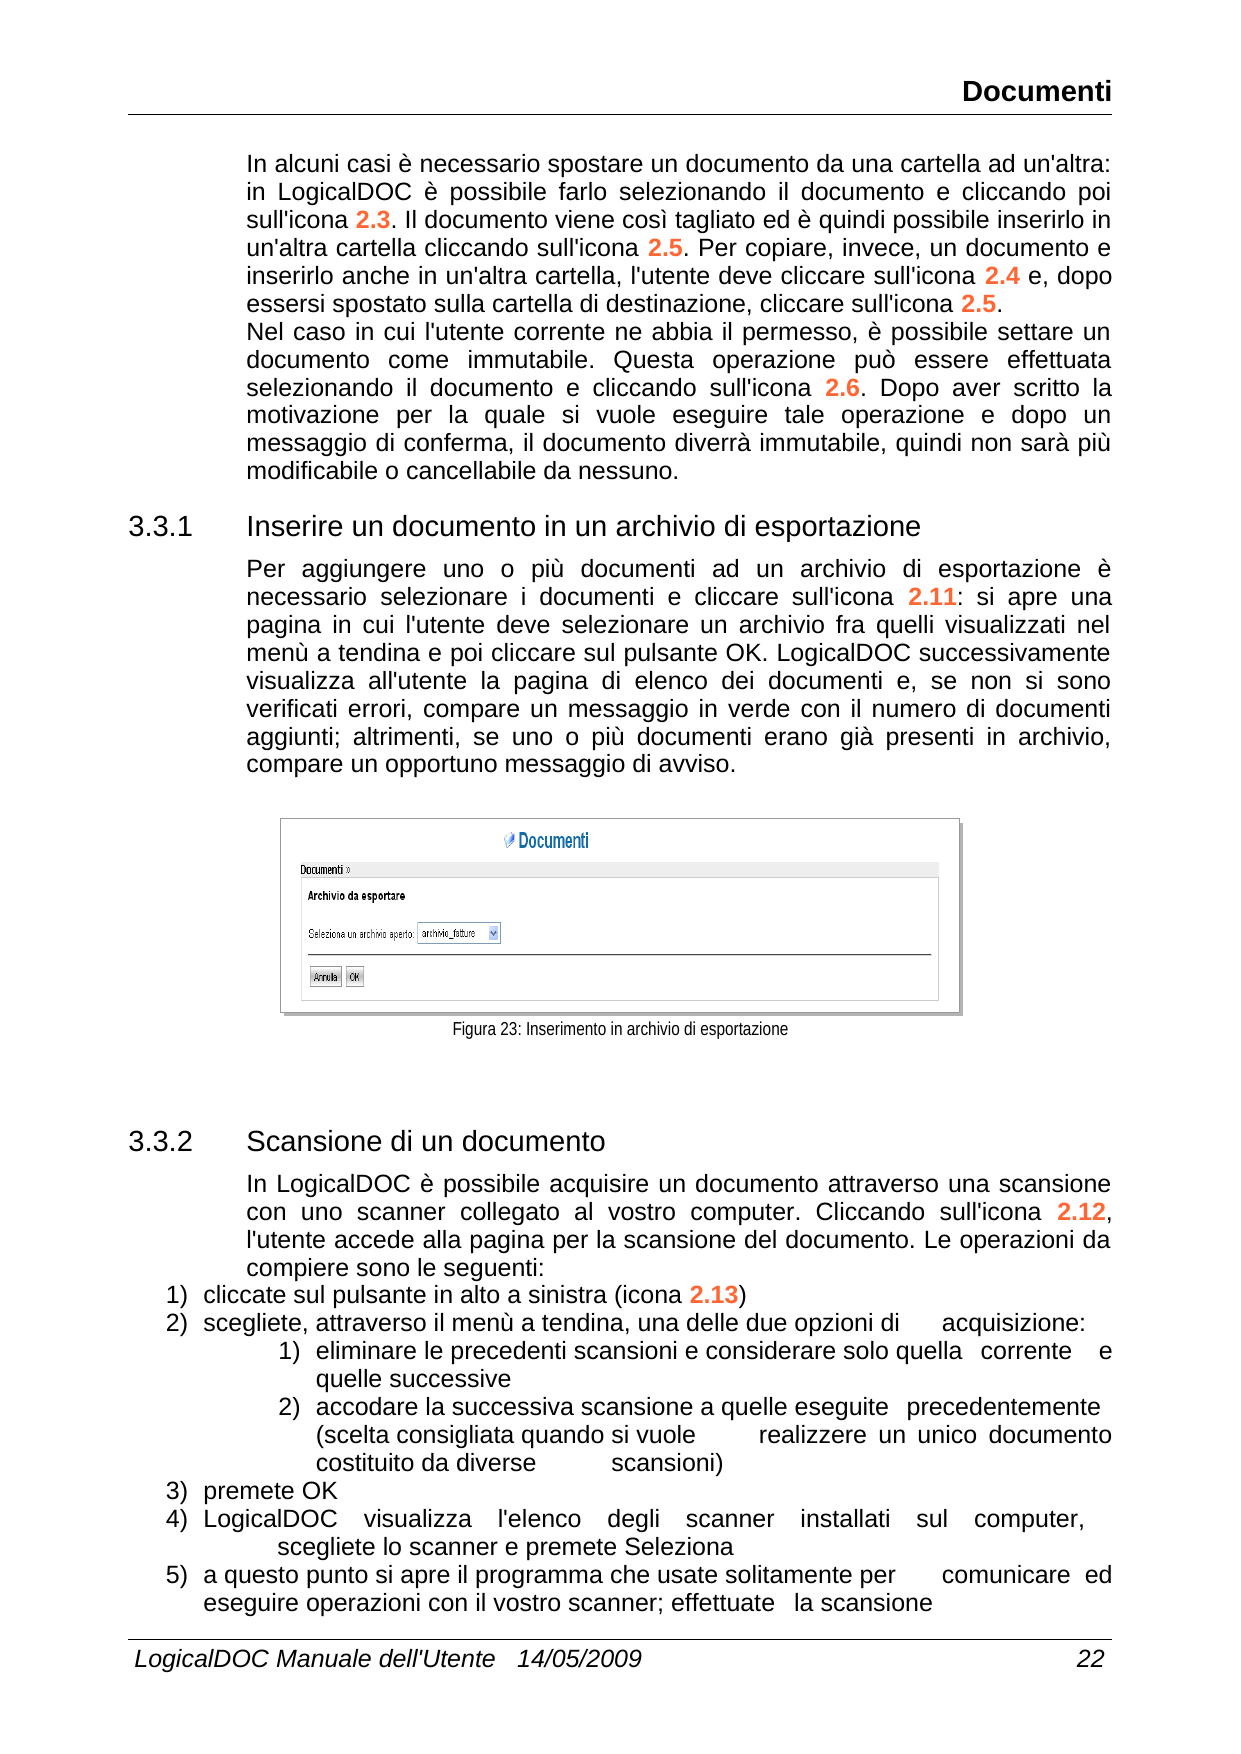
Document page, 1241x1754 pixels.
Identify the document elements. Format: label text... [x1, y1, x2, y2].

text Nel caso in cui l'utente corrente ne abbia il permesso, è possibile settare un documento come immutabile. Questa operazione può essere effettuata selezionando il documento e cliccando sull'icona 2.6. Dopo aver scritto la motivazione per la quale si vuole eseguire tale operazione e dopo un messaggio di conferma, il documento diverrà immutabile, quindi non sarà più modificabile o cancellabile da nessuno. [246, 317, 1112, 485]
list accodare la successiva scansione a quelle eseguite precedentemente (scelta consigliata quando si vuole realizzere un unico documento costituito da diverse scansioni) [278, 1393, 1112, 1477]
list cliccate sul pulsante in alto a sinistra (icona 2.13) [166, 1281, 1112, 1309]
list LogicalDOC visualizza l'elenco degli scanner installati sul computer, scegliete lo scanner e premete Seleziona [166, 1504, 1112, 1560]
list scegliete, attraverso il menù a tendina, una delle due opzioni di acquisizione: [166, 1309, 1112, 1337]
subtitle Inserire un documento in un archivio di esportazione [128, 510, 1112, 542]
text Per aggiungere uno o più documenti ad un archivio di esportazione è necessario selezionare i documenti e cliccare sull'icona 2.11: si apre una pagina in cui l'utente deve selezionare un archivio fra quelli visualizzati nel menù a tendina e poi cliccare sul pulsante OK. LogicalDOC successivamente visualizza all'utente la pagina di elenco dei documenti e, se non si sono verificati errori, compare un messaggio in verde con il numero di documenti aggiunti; altrimenti, se uno o più documenti erano già presenti in archivio, compare un opportuno messaggio di avviso. [246, 555, 1112, 778]
text Figura 23: Inserimento in archivio di esportazione [279, 1012, 961, 1039]
text In alcuni casi è necessario spostare un documento da una cartella ad un'altra: in LogicalDOC è possibile farlo selezionando il documento e cliccando poi sull'icona 2.3. Il documento viene così tagliato ed è quindi possibile inserirlo in un'altra cartella cliccando sull'icona 2.5. Per copiare, invece, un documento e inserirlo anche in un'altra cartella, l'utente deve cliccare sull'icona 2.4 e, dopo essersi spostato sulla cartella di destinazione, cliccare sull'icona 2.5. [246, 150, 1112, 317]
text In LogicalDOC è possibile acquisire un documento attraverso una scansione con uno scanner collegato al vostro computer. Cliccando sull'icona 2.12, l'utente accede alla pagina per la scansione del documento. Le operazioni da compiere sono le seguenti: [246, 1169, 1112, 1281]
list eliminare le precedenti scansioni e considerare solo quella corrente e quelle successive [278, 1337, 1112, 1393]
list premete OK [166, 1477, 1112, 1504]
list a questo punto si apre il programma che usate solitamente per comunicare ed eseguire operazioni con il vostro scanner; effettuate la scansione [166, 1560, 1112, 1616]
subtitle Scansione di un documento [128, 1124, 1112, 1157]
